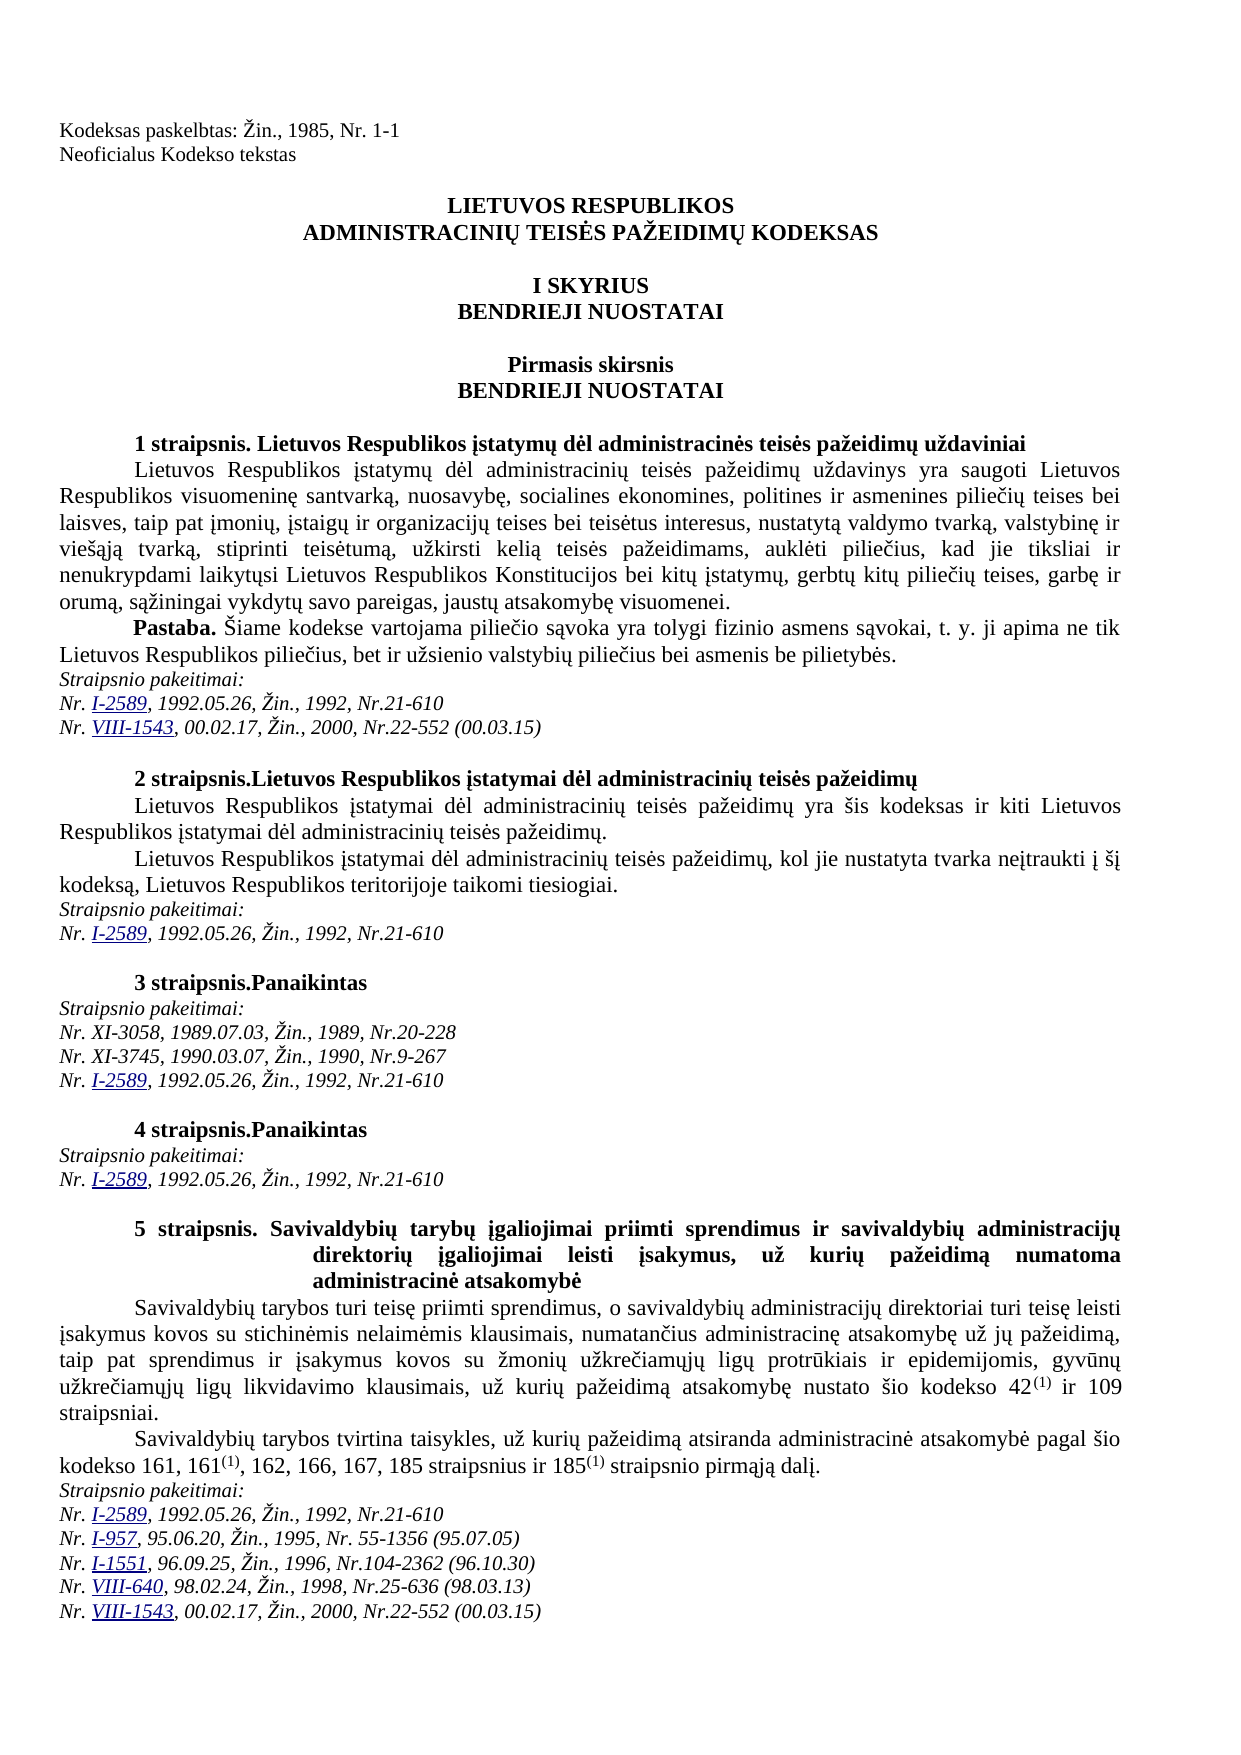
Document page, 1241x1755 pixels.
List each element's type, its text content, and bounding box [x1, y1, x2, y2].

text Lietuvos Respublikos įstatymai dėl administracinių teisės pažeidimų, kol jie nustatyta tvarka neįtraukti į šį kodeksą, Lietuvos Respublikos teritorijoje taikomi tiesiogiai. [59, 844, 1122, 897]
text 1 straipsnis. Lietuvos Respublikos įstatymų dėl administracinės teisės pažeidimų uždaviniai [134, 430, 1122, 456]
text Straipsnio pakeitimai: [59, 996, 1122, 1020]
text Nr. I-2589, 1992.05.26, Žin., 1992, Nr.21-610 [59, 691, 1122, 715]
text 3 straipsnis.Panaikintas [59, 969, 1122, 996]
text Pastaba. Šiame kodekse vartojama piliečio sąvoka yra tolygi fizinio asmens sąvokai, t. y. ji apima ne tik Lietuvos Respublikos piliečius, bet ir užsienio valstybių piliečius bei asmenis be pilietybės. [59, 614, 1122, 667]
text Nr. VIII-1543, 00.02.17, Žin., 2000, Nr.22-552 (00.03.15) [59, 715, 1122, 739]
text I SKYRIUS [59, 272, 1122, 298]
text Straipsnio pakeitimai: [59, 897, 1122, 921]
text Savivaldybių tarybos tvirtina taisykles, už kurių pažeidimą atsiranda administracinė atsakomybė pagal šio kodekso 161, 161(1), 162, 166, 167, 185 straipsnius ir 185(1) straipsnio pirmąją dalį. [59, 1426, 1122, 1478]
text BENDRIEJI NUOSTATAI [59, 298, 1122, 324]
text Nr. I-2589, 1992.05.26, Žin., 1992, Nr.21-610 [59, 1167, 1122, 1191]
text Straipsnio pakeitimai: [59, 1142, 1122, 1167]
text Straipsnio pakeitimai: [59, 667, 1122, 691]
text Nr. VIII-640, 98.02.24, Žin., 1998, Nr.25-636 (98.03.13) [59, 1574, 1122, 1598]
text LIETUVOS RESPUBLIKOS [59, 193, 1122, 219]
text Nr. XI-3745, 1990.03.07, Žin., 1990, Nr.9-267 [59, 1044, 1122, 1068]
text Nr. I-2589, 1992.05.26, Žin., 1992, Nr.21-610 [59, 1068, 1122, 1092]
text Nr. VIII-1543, 00.02.17, Žin., 2000, Nr.22-552 (00.03.15) [59, 1598, 1122, 1623]
text Nr. I-2589, 1992.05.26, Žin., 1992, Nr.21-610 [59, 921, 1122, 945]
text Lietuvos Respublikos įstatymų dėl administracinių teisės pažeidimų uždavinys yra saugoti Lietuvos Respublikos visuomeninę santvarką, nuosavybę, socialines ekonomines, politines ir asmenines piliečių teises bei laisves, taip pat įmonių, įstaigų ir organizacijų teises bei teisėtus interesus, nustatytą valdymo tvarką, valstybinę ir viešąją tvarką, stiprinti teisėtumą, užkirsti kelią teisės pažeidimams, auklėti piliečius, kad jie tiksliai ir nenukrypdami laikytųsi Lietuvos Respublikos Konstitucijos bei kitų įstatymų, gerbtų kitų piliečių teises, garbę ir orumą, sąžiningai vykdytų savo pareigas, jaustų atsakomybę visuomenei. [59, 456, 1122, 614]
text ADMINISTRACINIŲ TEISĖS PAŽEIDIMŲ KODEKSAS [59, 219, 1122, 245]
text Nr. I-2589, 1992.05.26, Žin., 1992, Nr.21-610 [59, 1502, 1122, 1526]
text Straipsnio pakeitimai: [59, 1478, 1122, 1502]
text Lietuvos Respublikos įstatymai dėl administracinių teisės pažeidimų yra šis kodeksas ir kiti Lietuvos Respublikos įstatymai dėl administracinių teisės pažeidimų. [59, 792, 1122, 844]
text Kodeksas paskelbtas: Žin., 1985, Nr. 1-1 [59, 118, 1122, 142]
text Pirmasis skirsnis [59, 351, 1122, 377]
text Nr. I-957, 95.06.20, Žin., 1995, Nr. 55-1356 (95.07.05) [59, 1526, 1122, 1550]
text 5 straipsnis. Savivaldybių tarybų įgaliojimai priimti sprendimus ir savivaldybių administracijų direktorių įgaliojimai leisti įsakymus, už kurių pažeidimą numatoma administracinė atsakomybė [134, 1215, 1122, 1294]
text Neoficialus Kodekso tekstas [59, 142, 1122, 166]
text Savivaldybių tarybos turi teisę priimti sprendimus, o savivaldybių administracijų direktoriai turi teisę leisti įsakymus kovos su stichinėmis nelaimėmis klausimais, numatančius administracinę atsakomybę už jų pažeidimą, taip pat sprendimus ir įsakymus kovos su žmonių užkrečiamųjų ligų protrūkiais ir epidemijomis, gyvūnų užkrečiamųjų ligų likvidavimo klausimais, už kurių pažeidimą atsakomybę nustato šio kodekso 42(1) ir 109 straipsniai. [59, 1294, 1122, 1426]
text BENDRIEJI NUOSTATAI [59, 377, 1122, 403]
text Nr. I-1551, 96.09.25, Žin., 1996, Nr.104-2362 (96.10.30) [59, 1550, 1122, 1574]
text Nr. XI-3058, 1989.07.03, Žin., 1989, Nr.20-228 [59, 1020, 1122, 1044]
text 2 straipsnis.Lietuvos Respublikos įstatymai dėl administracinių teisės pažeidimų [59, 766, 1122, 792]
text 4 straipsnis.Panaikintas [59, 1116, 1122, 1142]
